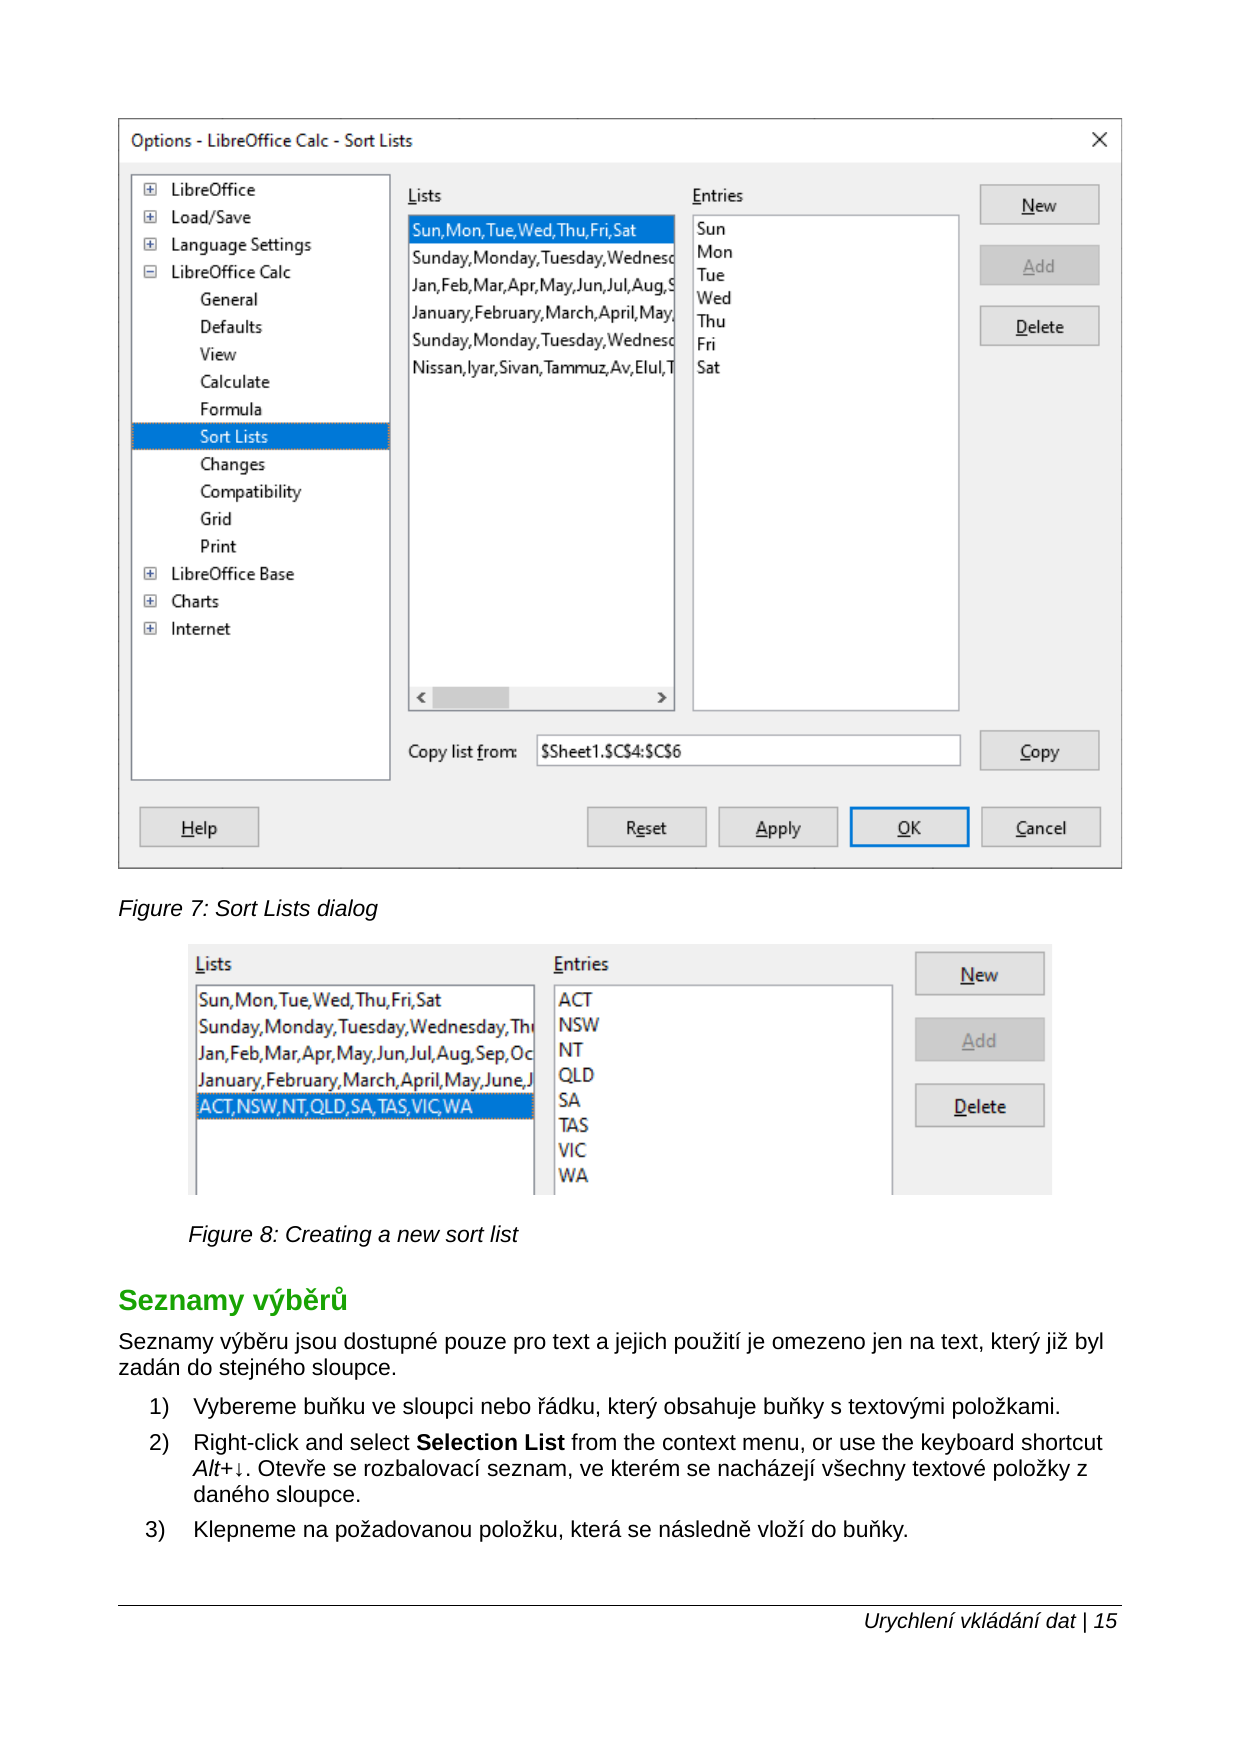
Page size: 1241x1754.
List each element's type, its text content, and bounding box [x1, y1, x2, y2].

picture [118, 118, 1123, 869]
list Vybereme buňku ve sloupci nebo řádku, který obsahuje buňky s textovými položkami. [169, 1393, 1122, 1419]
text Figure 7: Sort Lists dialog [118, 869, 1122, 921]
text Seznamy výběru jsou dostupné pouze pro text a jejich použití je omezeno jen na text, který již byl zadán do stejného sloupce. [118, 1328, 1122, 1381]
text Figure 8: Creating a new sort list [188, 1195, 1052, 1247]
list Right-click and select Selection List from the context menu, or use the keyboard shortcut Alt+↓. Otevře se rozbalovací seznam, ve kterém se nacházejí všechny textové položky z daného sloupce. [169, 1428, 1122, 1507]
list Klepneme na požadovanou položku, která se následně vloží do buňky. [165, 1516, 1122, 1543]
picture [188, 944, 1053, 1195]
subtitle Seznamy výběrů [118, 1283, 1122, 1316]
